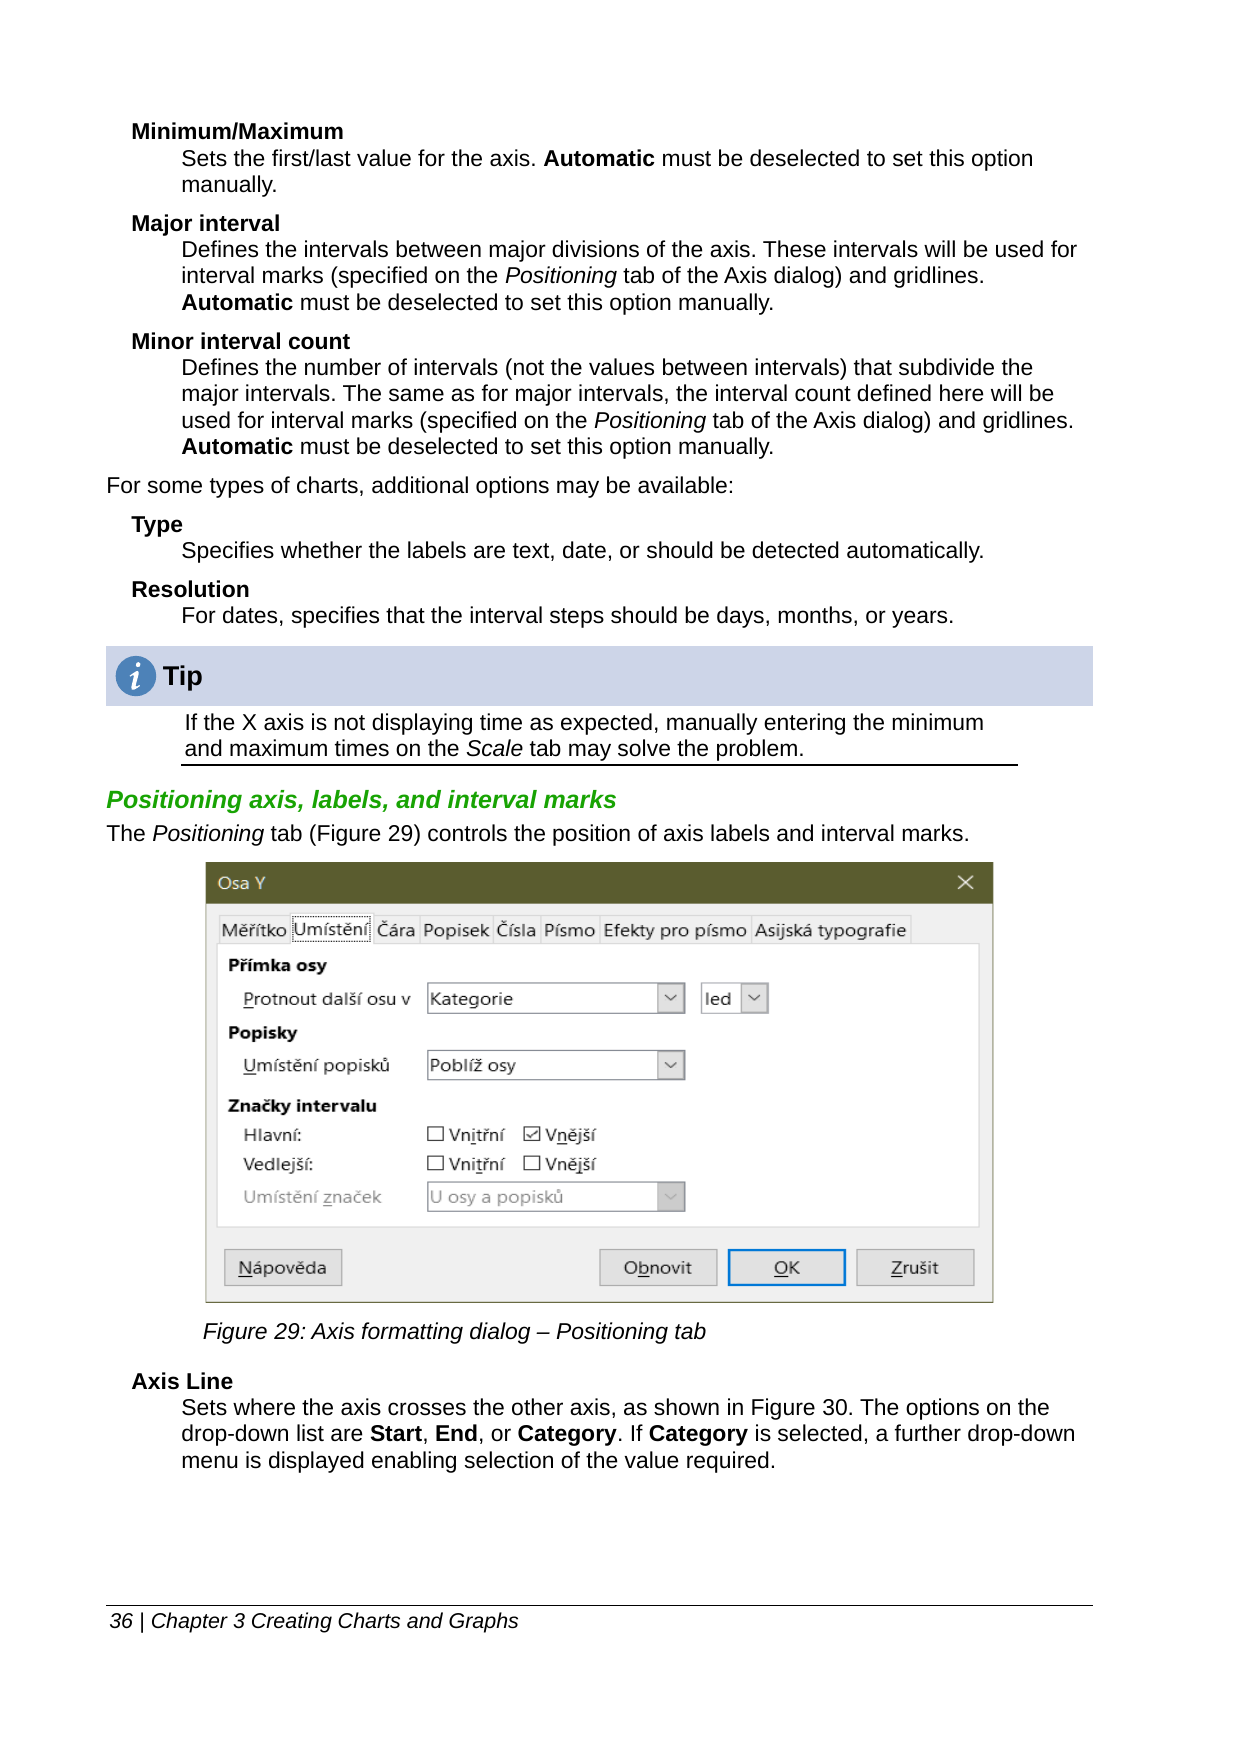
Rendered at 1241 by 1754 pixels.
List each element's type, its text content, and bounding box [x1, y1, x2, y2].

text Minimum/Maximum [131, 118, 1093, 144]
text Defines the intervals between major divisions of the axis. These intervals will be used for interval marks (specified on the Positioning tab of the Axis dialog) and gridlines. Automatic must be deselected to set this option manually. [181, 236, 1093, 315]
text Minor interval count [131, 328, 1093, 354]
text Specifies whether the labels are text, date, or should be detected automatically. [181, 537, 1093, 563]
text Axis Line [131, 1368, 1093, 1394]
subtitle Positioning axis, labels, and interval marks [106, 785, 1093, 814]
text If the X axis is not displaying time as expected, manually entering the minimum and maximum times on the Scale tab may solve the problem. [181, 706, 1018, 764]
text Resolution [131, 576, 1093, 602]
text For some types of charts, additional options may be available: [106, 472, 1093, 498]
text Figure 29: Axis formatting dialog – Positioning tab [203, 1318, 996, 1344]
text Sets where the axis crosses the other axis, as shown in Figure 30. The options on the drop-down list are Start, End, or Category. If Category is selected, a further drop-down menu is displayed enabling selection of the value required. [181, 1394, 1093, 1473]
text Major interval [131, 210, 1093, 236]
text Sets the first/last value for the axis. Automatic must be deselected to set this option manually. [181, 144, 1093, 197]
text For dates, specifies that the interval steps should be days, months, or years. [181, 602, 1093, 629]
text The Positioning tab (Figure 29) controls the position of axis labels and interval marks. [106, 820, 1093, 847]
picture [205, 862, 994, 1303]
subtitle Tip [106, 646, 1093, 706]
text Defines the number of intervals (not the values between intervals) that subdivide the major intervals. The same as for major intervals, the interval count defined here will be used for interval marks (specified on the Positioning tab of the Axis dialog) and gridlines. Automatic must be deselected to set this option manually. [181, 354, 1093, 459]
text Type [131, 511, 1093, 537]
